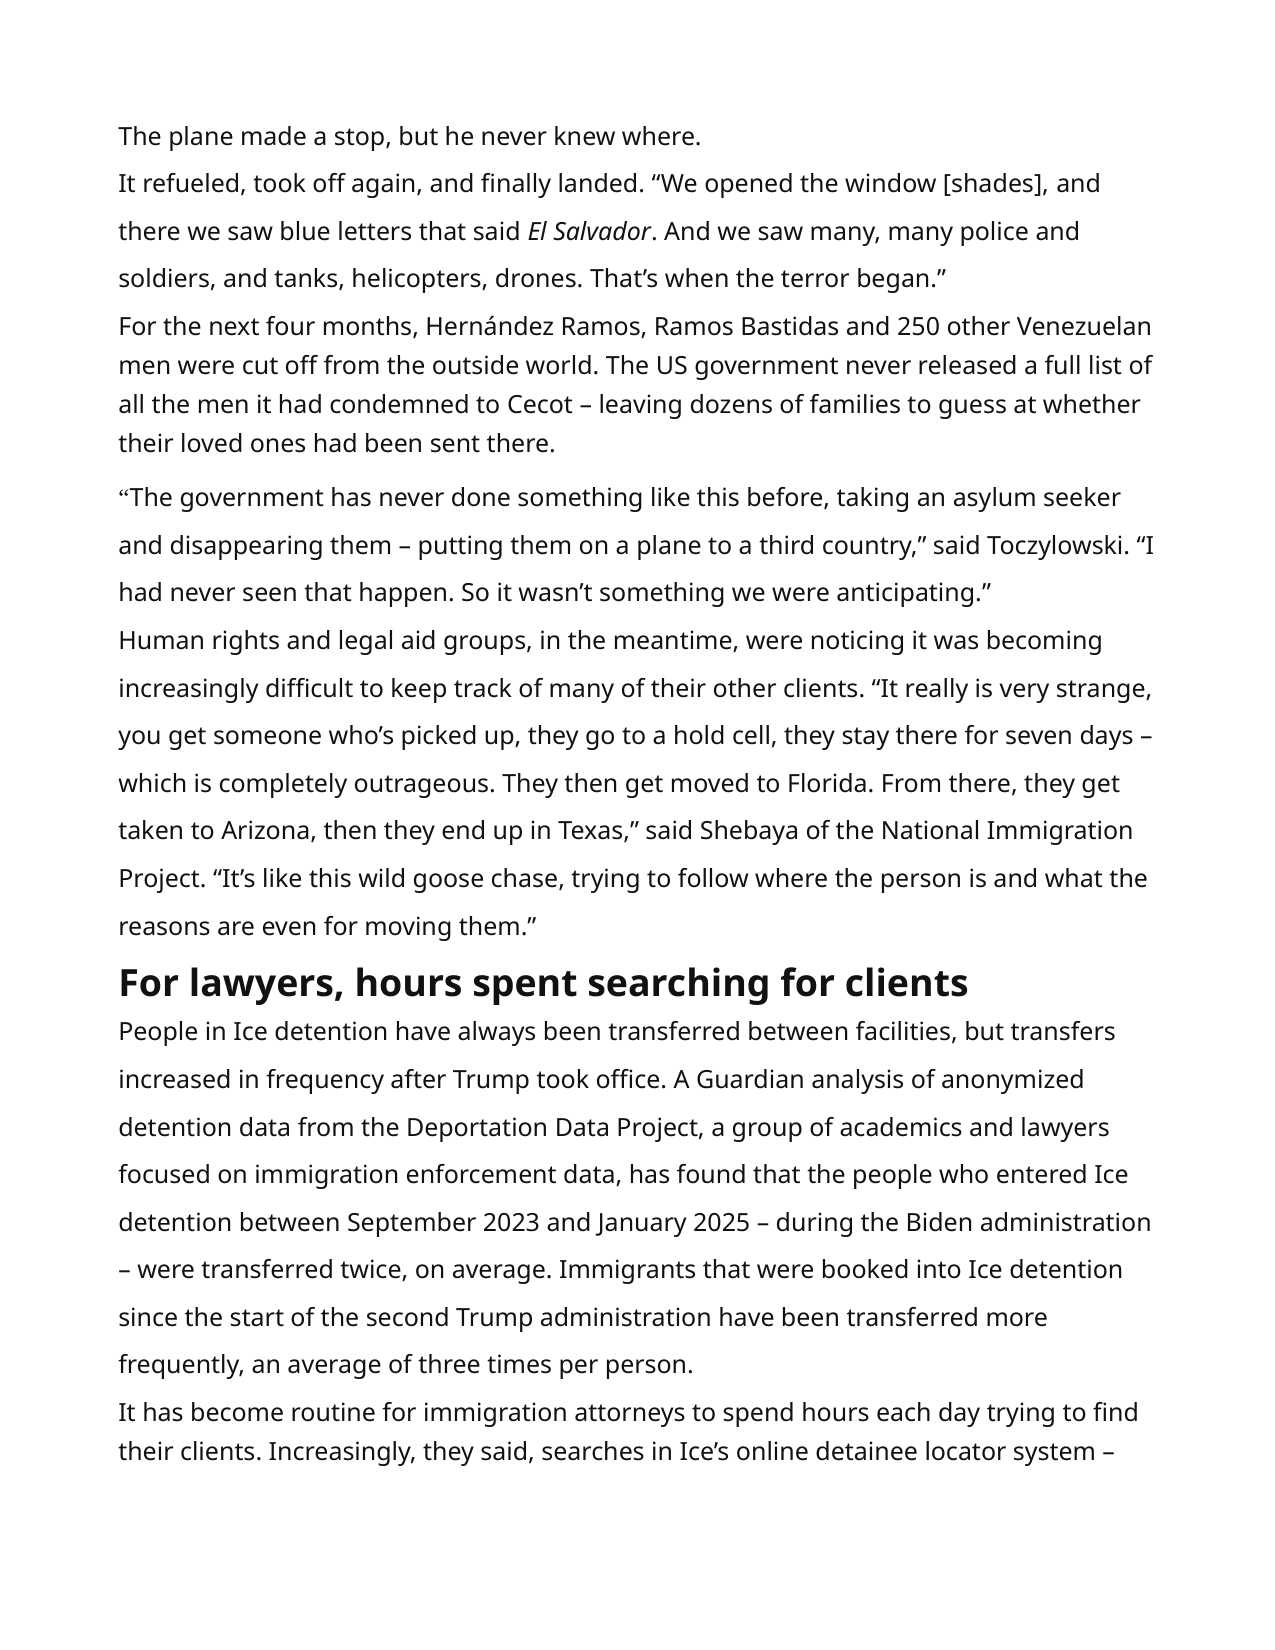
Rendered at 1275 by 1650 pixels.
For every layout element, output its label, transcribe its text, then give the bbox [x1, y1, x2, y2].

text Human rights and legal aid groups, in the meantime, were noticing it was becoming increasingly difficult to keep track of many of their other clients. “It really is very strange, you get someone who’s picked up, they go to a hold cell, they stay there for seven days – which is completely outrageous. They then get moved to Florida. From there, they get taken to Arizona, then they end up in Texas,” said Shebaya of the National Immigration Project. “It’s like this wild goose chase, trying to follow where the person is and what the reasons are even for moving them.” [118, 623, 1157, 942]
text For the next four months, Hernández Ramos, Ramos Bastidas and 250 other Venezuelan men were cut off from the outside world. The US government never released a full list of all the men it had condemned to Cecot – leaving dozens of families to guess at whether their loved ones had been sent there. [118, 308, 1157, 460]
text It refueled, took off again, and finally landed. “We opened the window [shades], and there we saw blue letters that said El Salvador. And we saw many, many police and soldiers, and tanks, helicopters, drones. That’s when the terror began.” [118, 166, 1157, 295]
text It has become routine for immigration attorneys to spend hours each day trying to find their clients. Increasingly, they said, searches in Ice’s online detainee locator system – [118, 1395, 1157, 1468]
text “The government has never done something like this before, taking an asylum seeker and disappearing them – putting them on a plane to a third country,” said Toczylowski. “I had never seen that happen. So it wasn’t something we were anticipating.” [118, 480, 1157, 609]
text People in Ice detention have always been transferred between facilities, but transfers increased in frequency after Trump took office. A Guardian analysis of anonymized detention data from the Deportation Data Project, a group of academics and lawyers focused on immigration enforcement data, has found that the people who entered Ice detention between September 2023 and January 2025 – during the Biden administration – were transferred twice, on average. Immigrants that were booked into Ice detention since the start of the second Trump administration have been transferred more frequently, an average of three times per person. [118, 1014, 1157, 1381]
text The plane made a stop, but he never knew where. [118, 118, 1157, 152]
subtitle For lawyers, hours spent searching for clients [118, 956, 1157, 1007]
